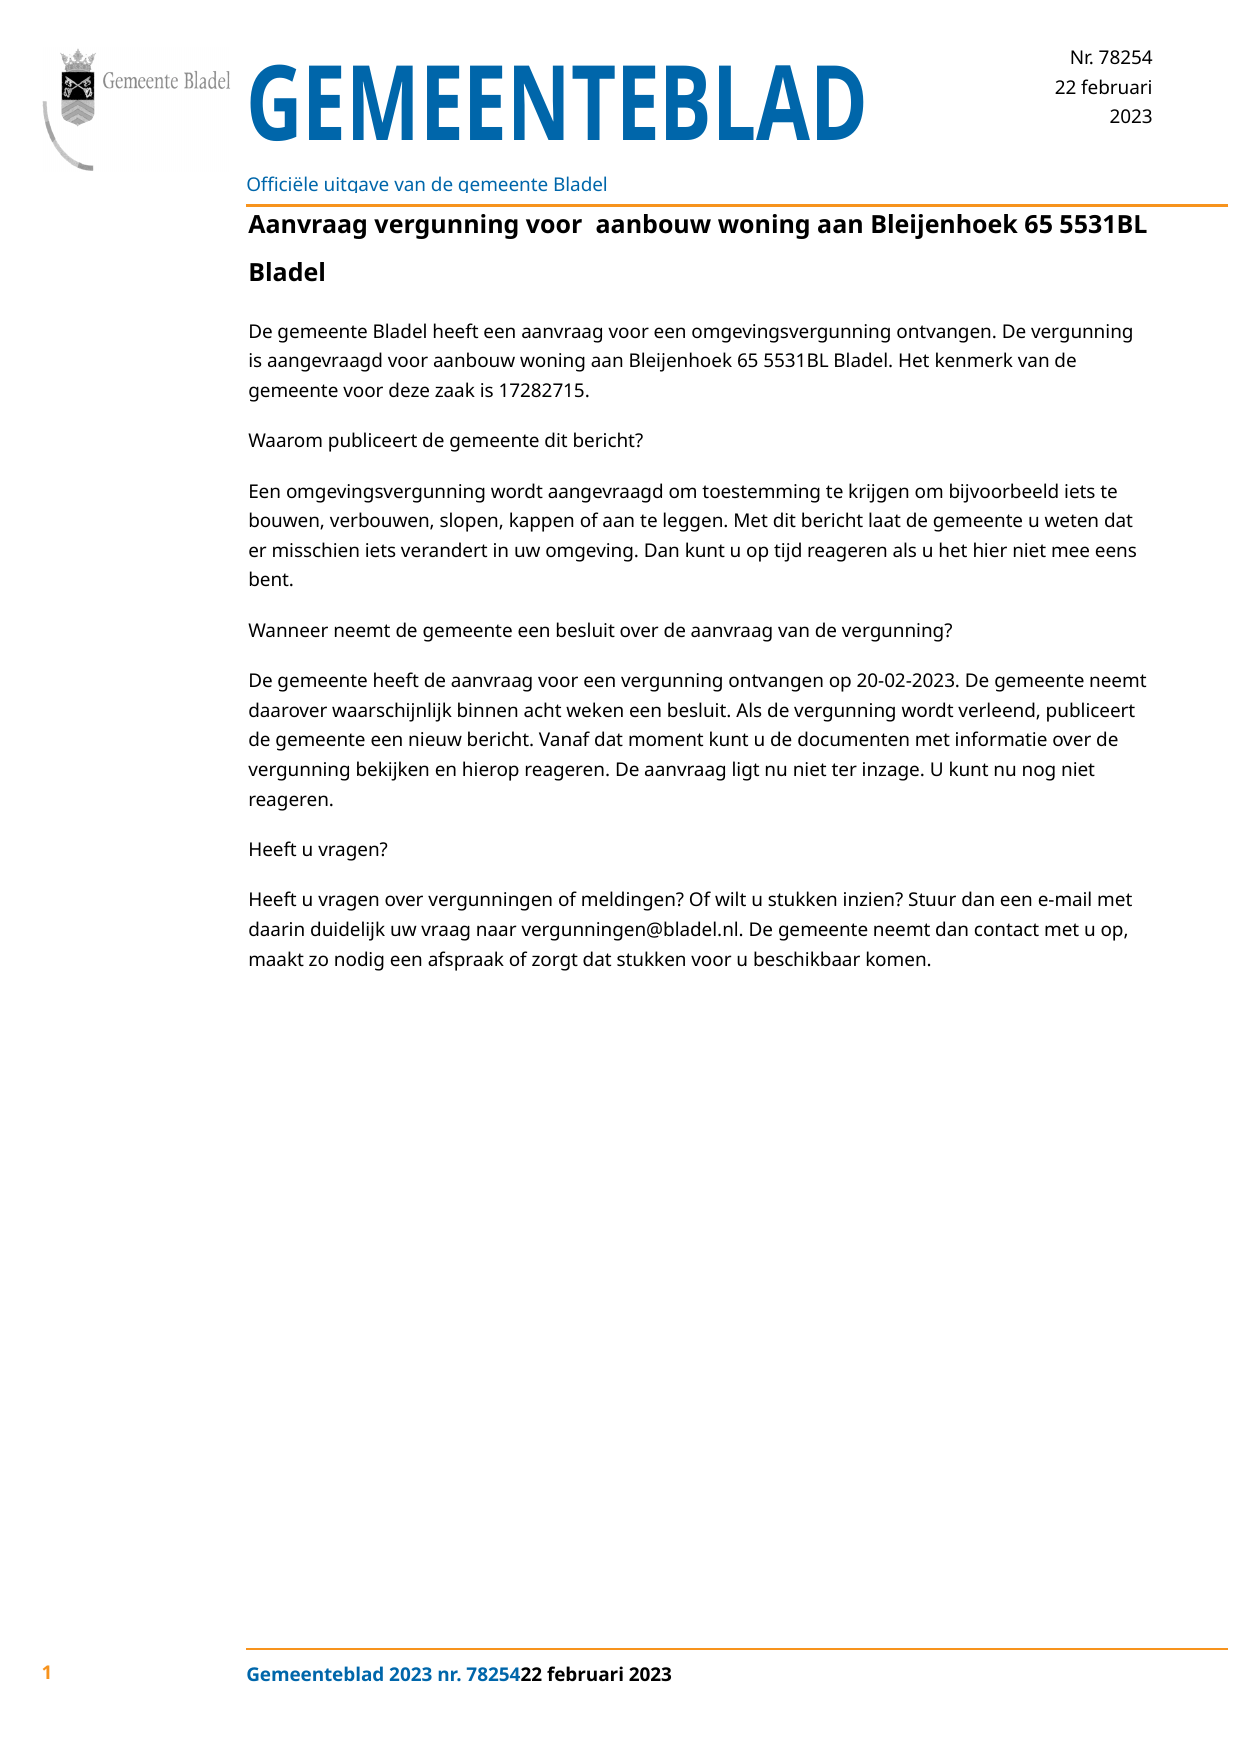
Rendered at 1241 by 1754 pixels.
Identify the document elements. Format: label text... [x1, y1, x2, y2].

picture [41, 47, 231, 172]
text De gemeente Bladel heeft een aanvraag voor een omgevingsvergunning ontvangen. De vergunning is aangevraagd voor aanbouw woning aan Bleijenhoek 65 5531BL Bladel. Het kenmerk van de gemeente voor deze zaak is 17282715. [248, 318, 1152, 403]
text De gemeente heeft de aanvraag voor een vergunning ontvangen op 20-02-2023. De gemeente neemt daarover waarschijnlijk binnen acht weken een besluit. Als de vergunning wordt verleend, publiceert de gemeente een nieuw bericht. Vanaf dat moment kunt u de documenten met informatie over de vergunning bekijken en hierop reageren. De aanvraag ligt nu niet ter inzage. U kunt nu nog niet reageren. [248, 667, 1152, 812]
text Wanneer neemt de gemeente een besluit over de aanvraag van de vergunning? [248, 617, 1152, 643]
text Waarom publiceert de gemeente dit bericht? [248, 427, 1152, 453]
text Heeft u vragen over vergunningen of meldingen? Of wilt u stukken inzien? Stuur dan een e-mail met daarin duidelijk uw vraag naar vergunningen@bladel.nl. De gemeente neemt dan contact met u op, maakt zo nodig een afspraak of zorgt dat stukken voor u beschikbaar komen. [248, 887, 1152, 972]
text Een omgevingsvergunning wordt aangevraagd om toestemming te krijgen om bijvoorbeeld iets te bouwen, verbouwen, slopen, kappen of aan te leggen. Met dit bericht laat de gemeente u weten dat er misschien iets verandert in uw omgeving. Dan kunt u op tijd reageren als u het hier niet mee eens bent. [248, 478, 1152, 592]
text Heeft u vragen? [248, 836, 1152, 862]
text Aanvraag vergunning voor aanbouw woning aan Bleijenhoek 65 5531BL Bladel [248, 207, 1152, 288]
